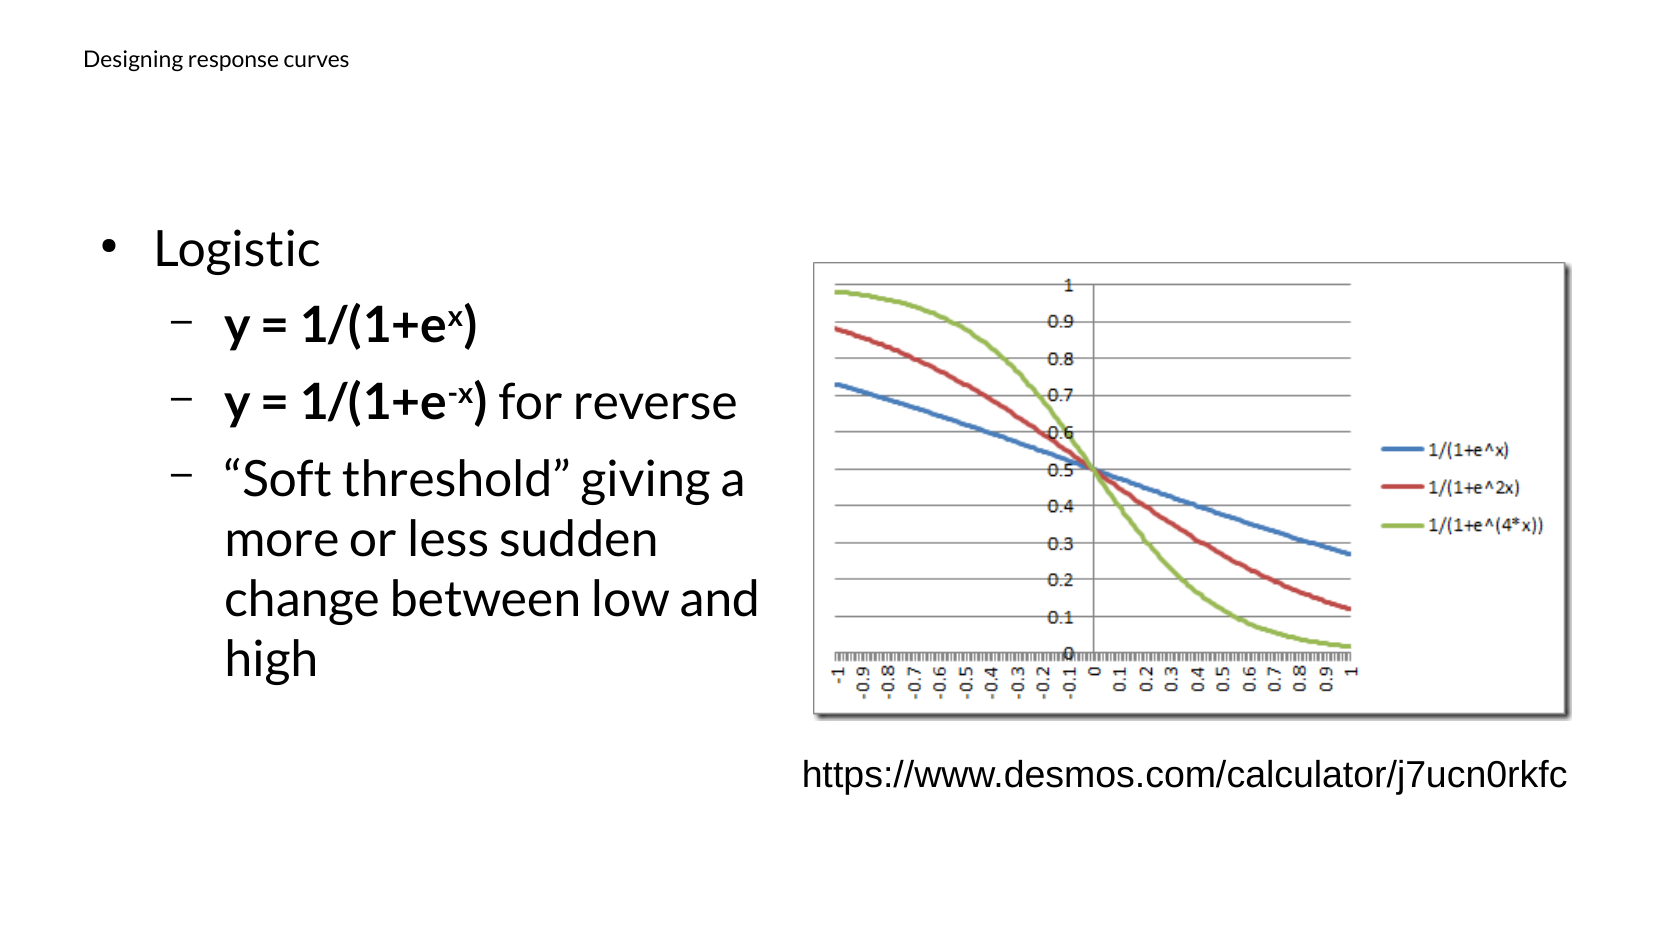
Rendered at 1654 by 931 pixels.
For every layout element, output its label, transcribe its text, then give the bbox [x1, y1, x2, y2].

list Logistic y = 1/(1+ex) y = 1/(1+e-x) for reverse “Soft threshold” giving a more or less sudden change between low and high [82, 217, 809, 839]
picture [813, 262, 1572, 721]
text_box https://www.desmos.com/calculator/j7ucn0rkfc [787, 746, 1583, 804]
title Designing response curves [83, 0, 1571, 119]
